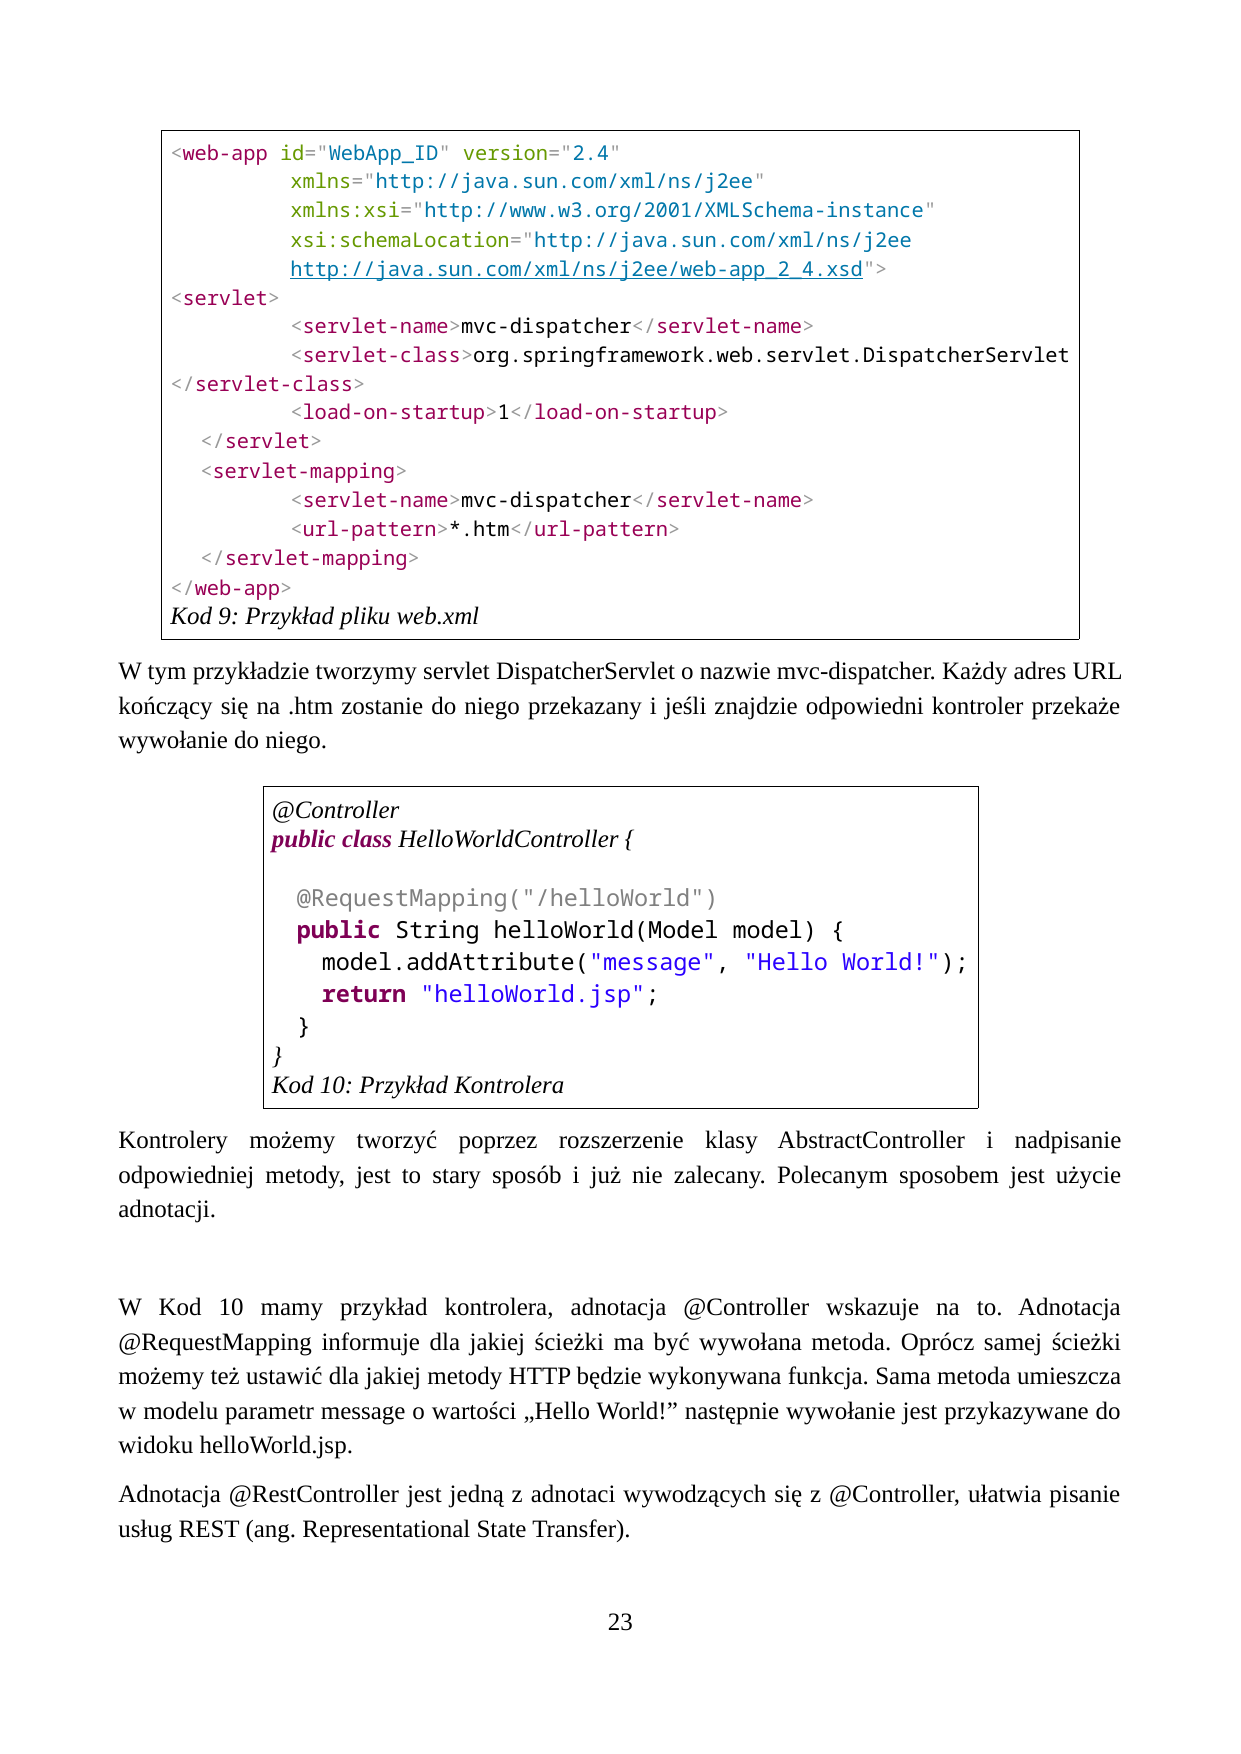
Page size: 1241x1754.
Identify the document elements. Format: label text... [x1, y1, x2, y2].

text xsi:schemaLocation="http://java.sun.com/xml/ns/j2ee [170, 225, 1070, 254]
text xmlns:xsi="http://www.w3.org/2001/XMLSchema-instance" [170, 196, 1070, 225]
text </servlet-class> [170, 370, 1070, 398]
text } [272, 1009, 969, 1041]
text <web-app id="WebApp_ID" version="2.4" [170, 139, 1070, 167]
text Kod 10: Przykład Kontrolera [272, 1070, 969, 1099]
text } [272, 1041, 969, 1070]
text </web-app> [170, 573, 1070, 601]
text <servlet-name>mvc-dispatcher</servlet-name> [170, 486, 1070, 515]
text </servlet> [170, 427, 1070, 456]
text xmlns="http://java.sun.com/xml/ns/j2ee" [170, 167, 1070, 196]
text Adnotacja @RestController jest jedną z adnotaci wywodzących się z @Controller, ułatwia pisanie usług REST (ang. Representational State Transfer). [118, 1479, 1122, 1543]
text <servlet-class>org.springframework.web.servlet.DispatcherServlet [170, 341, 1070, 370]
text <servlet-mapping> [170, 456, 1070, 486]
text Kontrolery możemy tworzyć poprzez rozszerzenie klasy AbstractController i nadpisanie odpowiedniej metody, jest to stary sposób i już nie zalecany. Polecanym sposobem jest użycie adnotacji. [118, 774, 1122, 1223]
text @RequestMapping("/helloWorld") [272, 881, 969, 913]
text <load-on-startup>1</load-on-startup> [170, 398, 1070, 427]
text Kod 9: Przykład pliku web.xml [170, 601, 1070, 630]
text public class HelloWorldController { [272, 824, 969, 853]
text public String helloWorld(Model model) { [272, 913, 969, 945]
text W Kod 10 mamy przykład kontrolera, adnotacja @Controller wskazuje na to. Adnotacja @RequestMapping informuje dla jakiej ścieżki ma być wywołana metoda. Oprócz samej ścieżki możemy też ustawić dla jakiej metody HTTP będzie wykonywana funkcja. Sama metoda umieszcza w modelu parametr message o wartości „Hello World!” następnie wywołanie jest przykazywane do widoku helloWorld.jsp. [118, 1292, 1122, 1459]
text <url-pattern>*.htm</url-pattern> [170, 515, 1070, 544]
text <servlet-name>mvc-dispatcher</servlet-name> [170, 311, 1070, 341]
text http://java.sun.com/xml/ns/j2ee/web-app_2_4.xsd"> [170, 254, 1070, 284]
text @Controller [272, 795, 969, 824]
text <servlet> [170, 284, 1070, 311]
text model.addAttribute("message", "Hello World!"); [272, 945, 969, 977]
text </servlet-mapping> [170, 544, 1070, 573]
text return "helloWorld.jsp"; [272, 977, 969, 1009]
text W tym przykładzie tworzymy servlet DispatcherServlet o nazwie mvc-dispatcher. Każdy adres URL kończący się na .htm zostanie do niego przekazany i jeśli znajdzie odpowiedni kontroler przekaże wywołanie do niego. [118, 118, 1122, 754]
